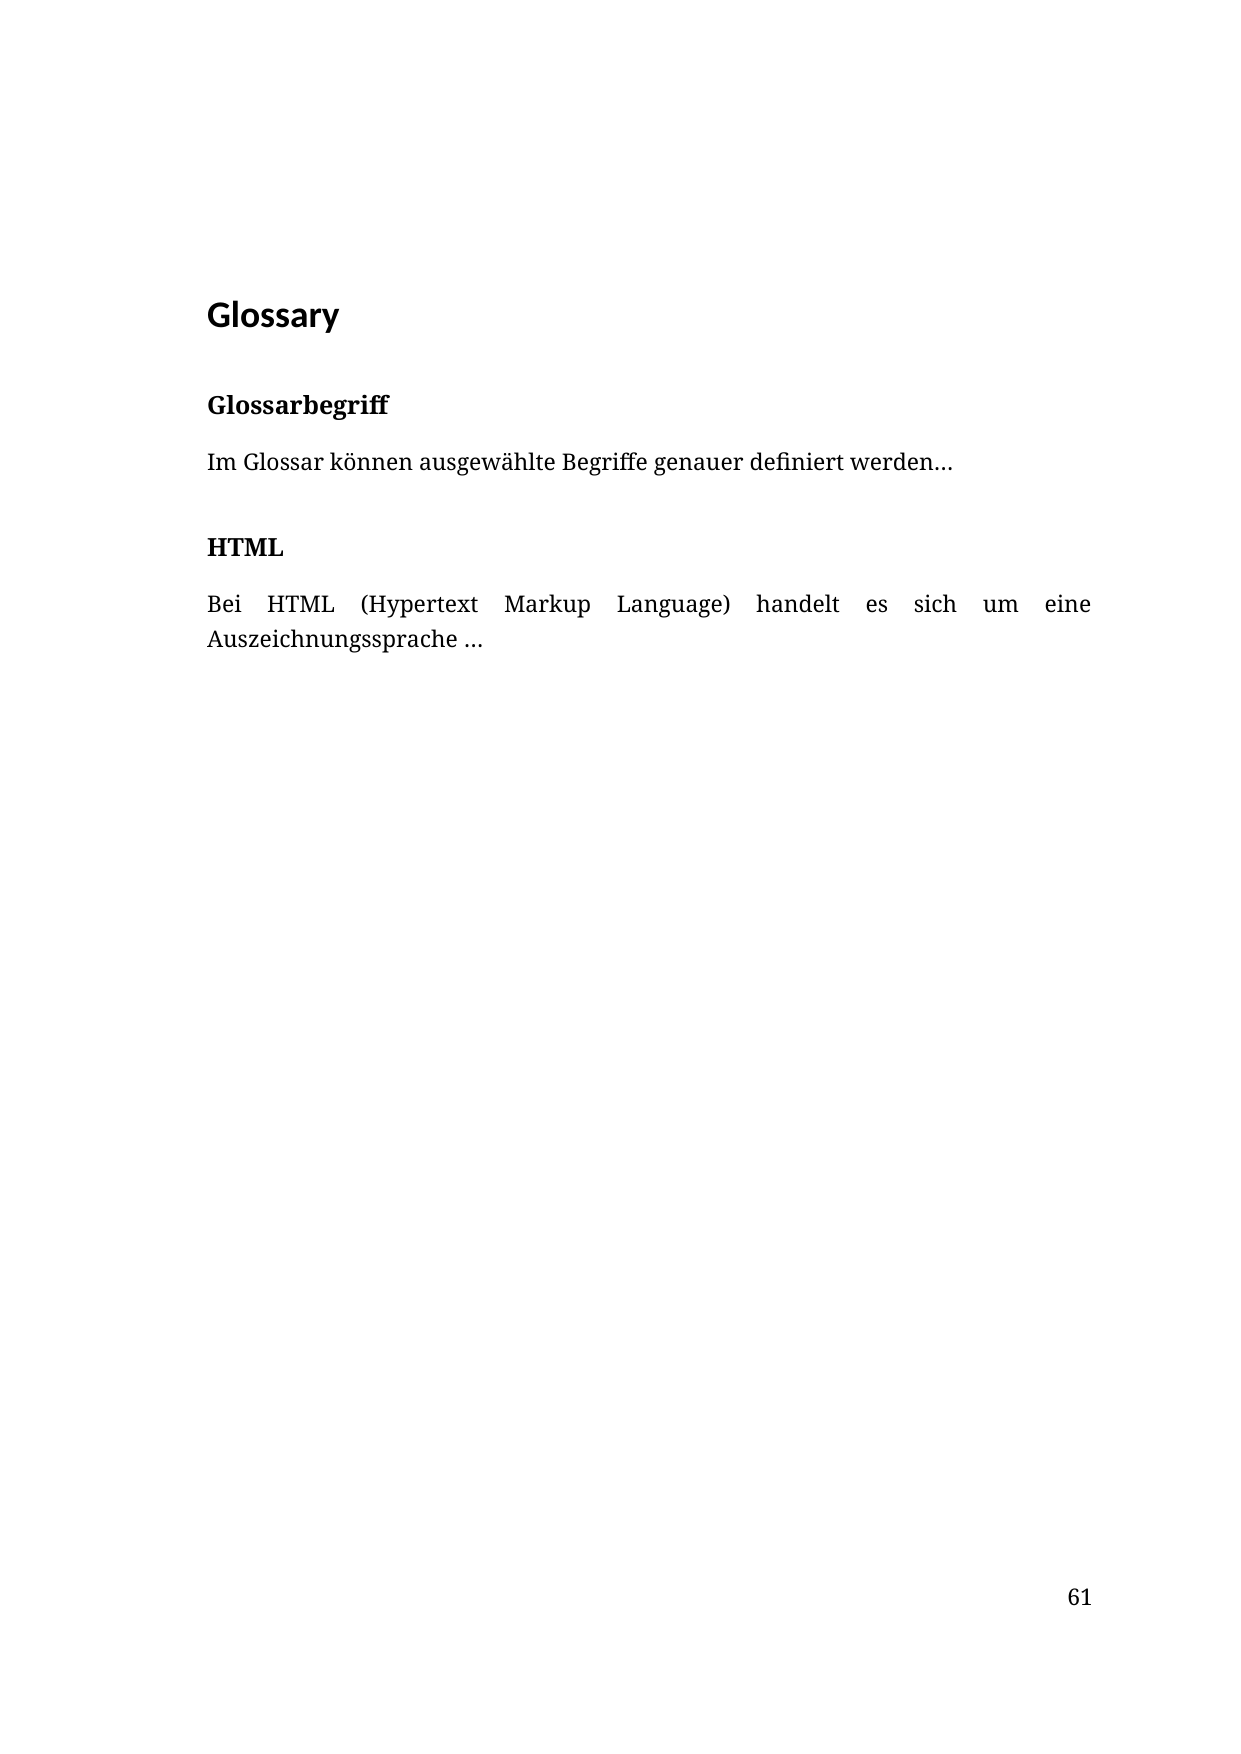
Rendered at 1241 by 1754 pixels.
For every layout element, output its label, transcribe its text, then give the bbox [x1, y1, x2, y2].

text Im Glossar können ausgewählte Begriffe genauer definiert werden… [207, 446, 1092, 477]
text Glossarbegriff [207, 387, 1092, 421]
text HTML [207, 530, 1092, 564]
text Bei HTML (Hypertext Markup Language) handelt es sich um eine Auszeichnungssprache … [207, 588, 1092, 654]
subtitle Glossary [207, 291, 1092, 337]
